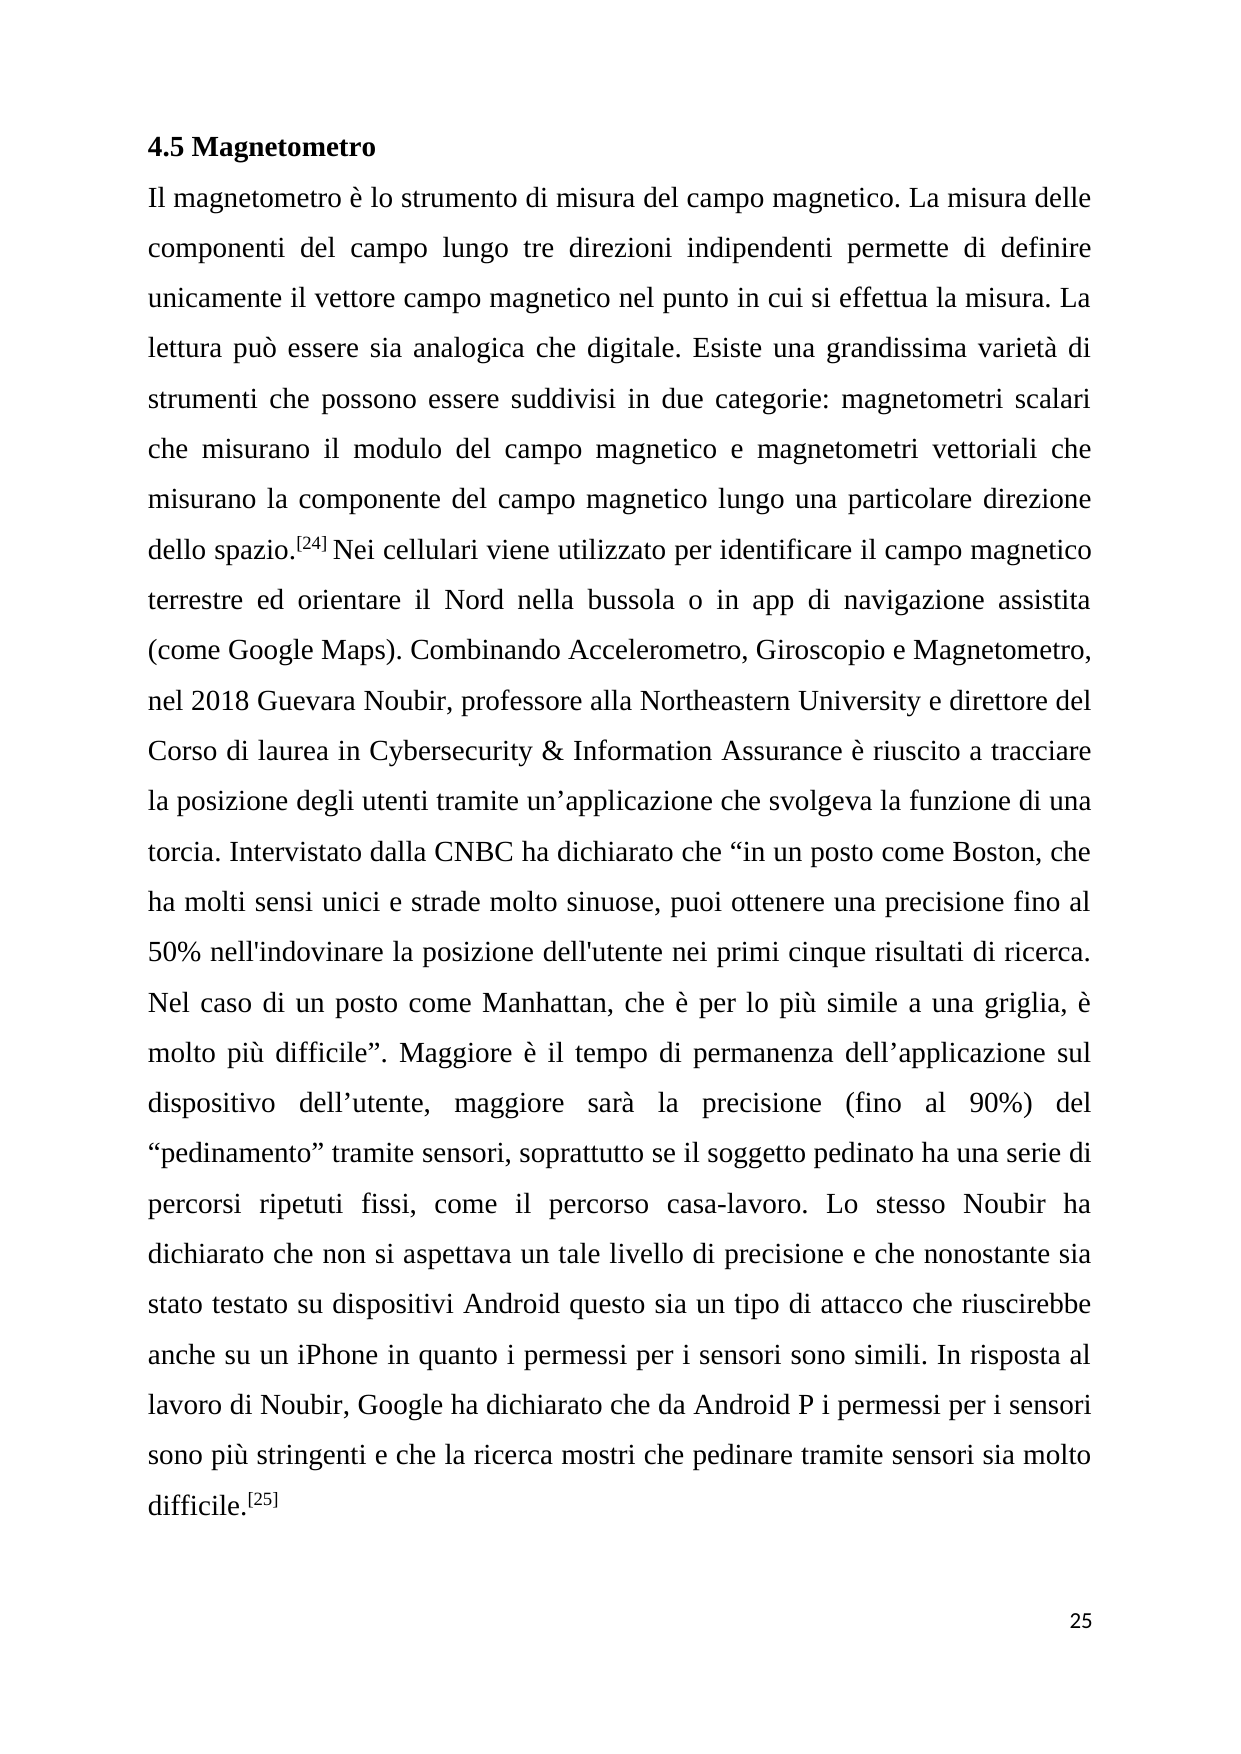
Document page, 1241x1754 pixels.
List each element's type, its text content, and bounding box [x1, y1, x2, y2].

subtitle 4.5 Magnetometro [148, 129, 1092, 163]
text Il magnetometro è lo strumento di misura del campo magnetico. La misura delle componenti del campo lungo tre direzioni indipendenti permette di definire unicamente il vettore campo magnetico nel punto in cui si effettua la misura. La lettura può essere sia analogica che digitale. Esiste una grandissima varietà di strumenti che possono essere suddivisi in due categorie: magnetometri scalari che misurano il modulo del campo magnetico e magnetometri vettoriali che misurano la componente del campo magnetico lungo una particolare direzione dello spazio.[24] Nei cellulari viene utilizzato per identificare il campo magnetico terrestre ed orientare il Nord nella bussola o in app di navigazione assistita (come Google Maps). Combinando Accelerometro, Giroscopio e Magnetometro, nel 2018 Guevara Noubir, professore alla Northeastern University e direttore del Corso di laurea in Cybersecurity & Information Assurance è riuscito a tracciare la posizione degli utenti tramite un’applicazione che svolgeva la funzione di una torcia. Intervistato dalla CNBC ha dichiarato che “in un posto come Boston, che ha molti sensi unici e strade molto sinuose, puoi ottenere una precisione fino al 50% nell'indovinare la posizione dell'utente nei primi cinque risultati di ricerca. Nel caso di un posto come Manhattan, che è per lo più simile a una griglia, è molto più difficile”. Maggiore è il tempo di permanenza dell’applicazione sul dispositivo dell’utente, maggiore sarà la precisione (fino al 90%) del “pedinamento” tramite sensori, soprattutto se il soggetto pedinato ha una serie di percorsi ripetuti fissi, come il percorso casa-lavoro. Lo stesso Noubir ha dichiarato che non si aspettava un tale livello di precisione e che nonostante sia stato testato su dispositivi Android questo sia un tipo di attacco che riuscirebbe anche su un iPhone in quanto i permessi per i sensori sono simili. In risposta al lavoro di Noubir, Google ha dichiarato che da Android P i permessi per i sensori sono più stringenti e che la ricerca mostri che pedinare tramite sensori sia molto difficile.[25] [148, 180, 1092, 1521]
